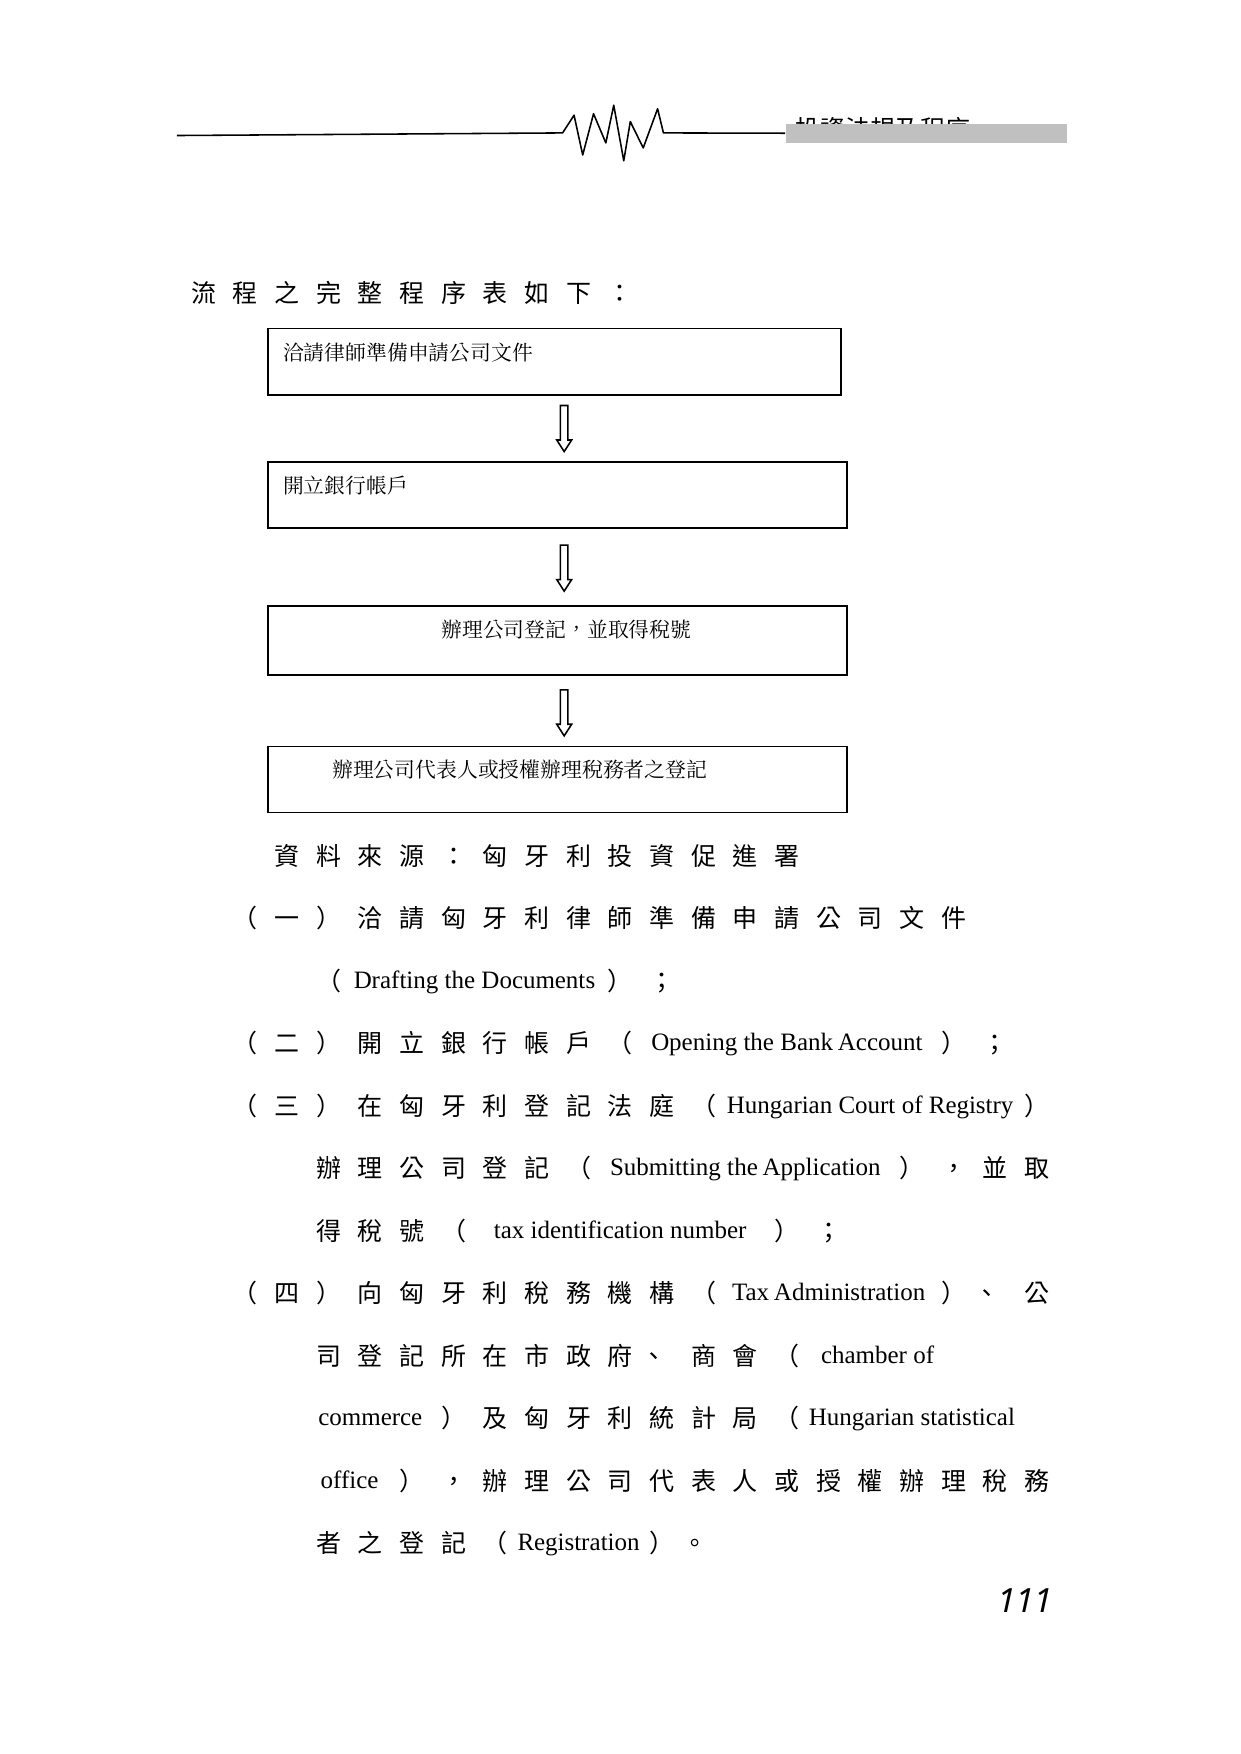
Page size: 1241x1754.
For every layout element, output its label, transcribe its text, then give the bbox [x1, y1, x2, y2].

text （二）開立銀行帳戶（Opening the Bank Account）； [207, 1000, 1058, 1063]
text （一）洽請匈牙利律師準備申請公司文件（Drafting the Documents）； [207, 875, 1058, 1000]
text （三）在匈牙利登記法庭（Hungarian Court of Registry）辦理公司登記（Submitting the Application），並取得稅號（tax identification number）； [207, 1063, 1058, 1250]
text 資料來源：匈牙利投資促進署 [232, 813, 1058, 875]
text （四）向匈牙利稅務機構（Tax Administration）、公司登記所在市政府、商會（chamber of commerce）及匈牙利統計局（Hungarian statistical office），辦理公司代表人或授權辦理稅務者之登記（Registration）。 [207, 1250, 1058, 1563]
text 流程之完整程序表如下： [183, 250, 1058, 313]
